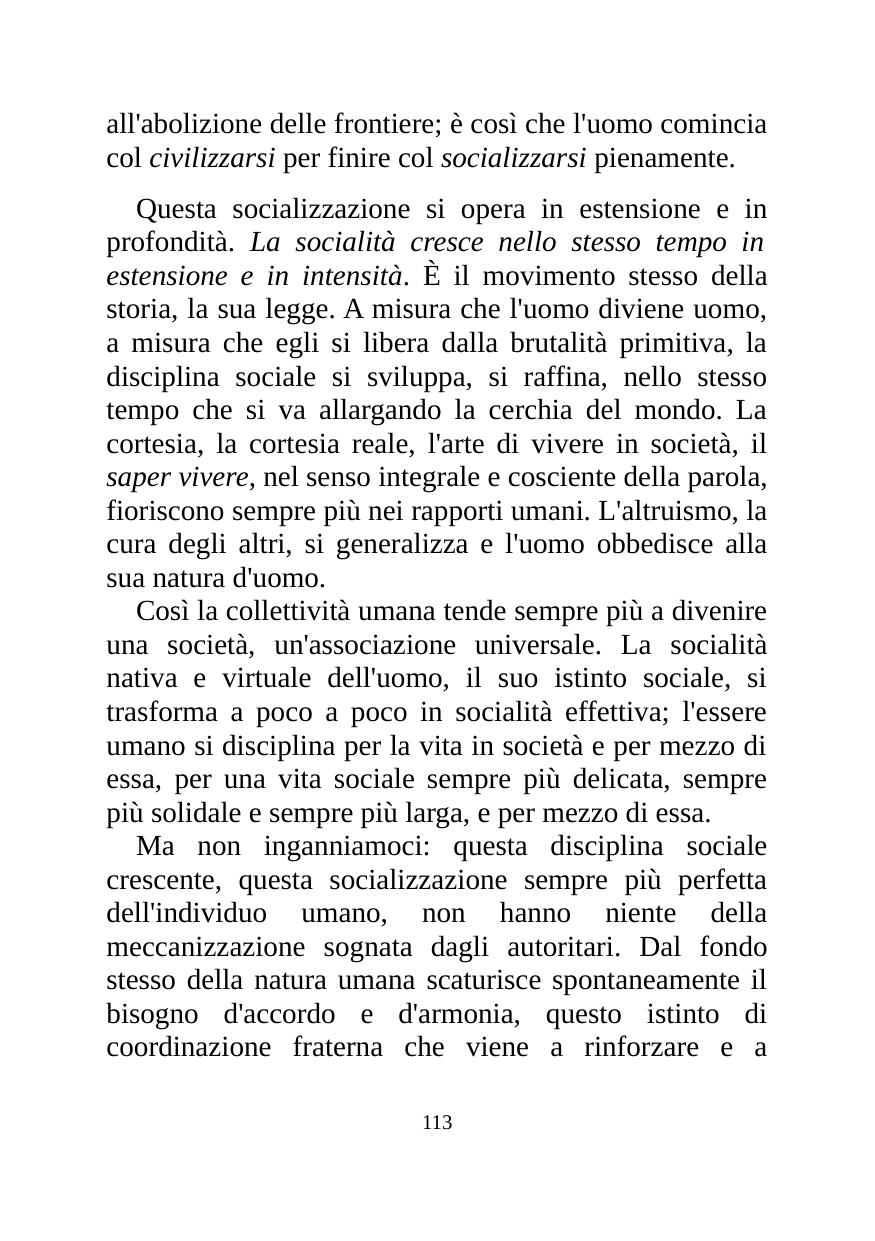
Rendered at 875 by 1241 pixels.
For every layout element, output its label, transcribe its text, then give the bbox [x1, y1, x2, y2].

text Questa socializzazione si opera in estensione e in profondità. La socialità cresce nello stesso tempo in estensione e in intensità. È il movimento stesso della storia, la sua legge. A misura che l'uomo diviene uomo, a misura che egli si libera dalla brutalità primitiva, la disciplina sociale si sviluppa, si raffina, nello stesso tempo che si va allargando la cerchia del mondo. La cortesia, la cortesia reale, l'arte di vivere in società, il saper vivere, nel senso integrale e cosciente della parola, fioriscono sempre più nei rapporti umani. L'altruismo, la cura degli altri, si generalizza e l'uomo obbedisce alla sua natura d'uomo. [106, 191, 768, 593]
text Ma non inganniamoci: questa disciplina sociale crescente, questa socializzazione sempre più perfetta dell'individuo umano, non hanno niente della meccanizzazione sognata dagli autoritari. Dal fondo stesso della natura umana scaturisce spontaneamente il bisogno d'accordo e d'armonia, questo istinto di coordinazione fraterna che viene a rinforzare e a [106, 828, 768, 1063]
text all'abolizione delle frontiere; è così che l'uomo comincia col civilizzarsi per finire col socializzarsi pienamente. [106, 106, 768, 173]
text Così la collettività umana tende sempre più a divenire una società, un'associazione universale. La socialità nativa e virtuale dell'uomo, il suo istinto sociale, si trasforma a poco a poco in socialità effettiva; l'essere umano si disciplina per la vita in società e per mezzo di essa, per una vita sociale sempre più delicata, sempre più solidale e sempre più larga, e per mezzo di essa. [106, 593, 768, 828]
